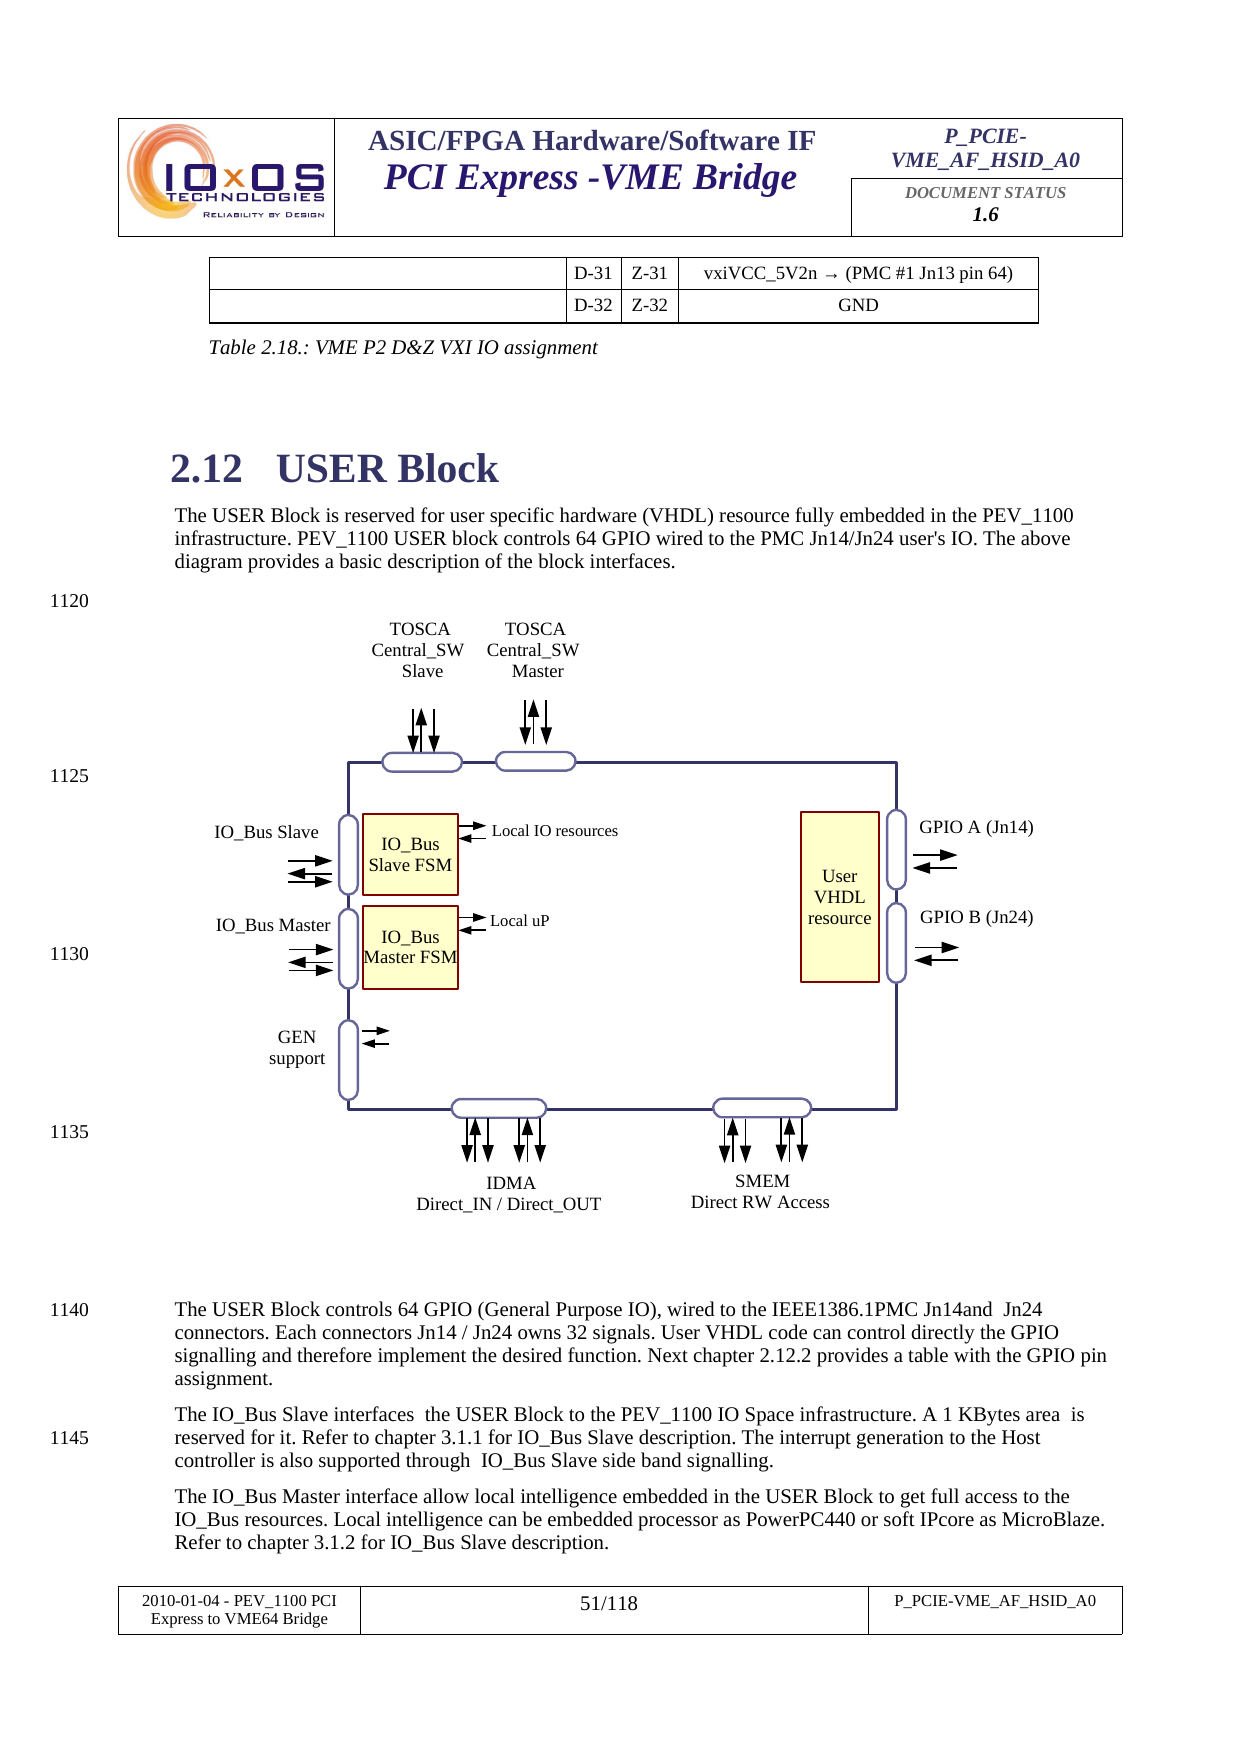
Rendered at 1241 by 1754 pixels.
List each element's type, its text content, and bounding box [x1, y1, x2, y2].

table_cell D-32 [567, 290, 621, 322]
table_cell GND [679, 290, 1038, 322]
text The IO_Bus Master interface allow local intelligence embedded in the USER Block to get full access to the IO_Bus resources. Local intelligence can be embedded processor as PowerPC440 or soft IPcore as MicroBlaze. Refer to chapter 3.1.2 for IO_Bus Slave description. [174, 1485, 1122, 1554]
table_cell D-31 [567, 258, 621, 289]
text The IO_Bus Slave interfaces the USER Block to the PEV_1100 IO Space infrastructure. A 1 KBytes area is reserved for it. Refer to chapter 3.1.1 for IO_Bus Slave description. The interrupt generation to the Host controller is also supported through IO_Bus Slave side band signalling. [174, 1403, 1122, 1472]
text The USER Block is reserved for user specific hardware (VHDL) resource fully embedded in the PEV_1100 infrastructure. PEV_1100 USER block controls 64 GPIO wired to the PMC Jn14/Jn24 user's IO. The above diagram provides a basic description of the block interfaces. [174, 503, 1122, 573]
table_cell Z-31 [622, 258, 678, 289]
table_cell [210, 290, 566, 322]
picture [125, 123, 326, 222]
table_cell [210, 258, 566, 289]
table_cell Z-32 [622, 290, 678, 322]
table_cell vxiVCC_5V2n → (PMC #1 Jn13 pin 64) [679, 258, 1038, 289]
text Table 2.18.: VME P2 D&Z VXI IO assignment [208, 336, 1122, 359]
text The USER Block controls 64 GPIO (General Purpose IO), wired to the IEEE1386.1PMC Jn14and Jn24 connectors. Each connectors Jn14 / Jn24 owns 32 signals. User VHDL code can control directly the GPIO signalling and therefore implement the desired function. Next chapter 2.12.2 provides a table with the GPIO pin assignment. [174, 1298, 1122, 1390]
subtitle USER Block [159, 445, 1122, 491]
